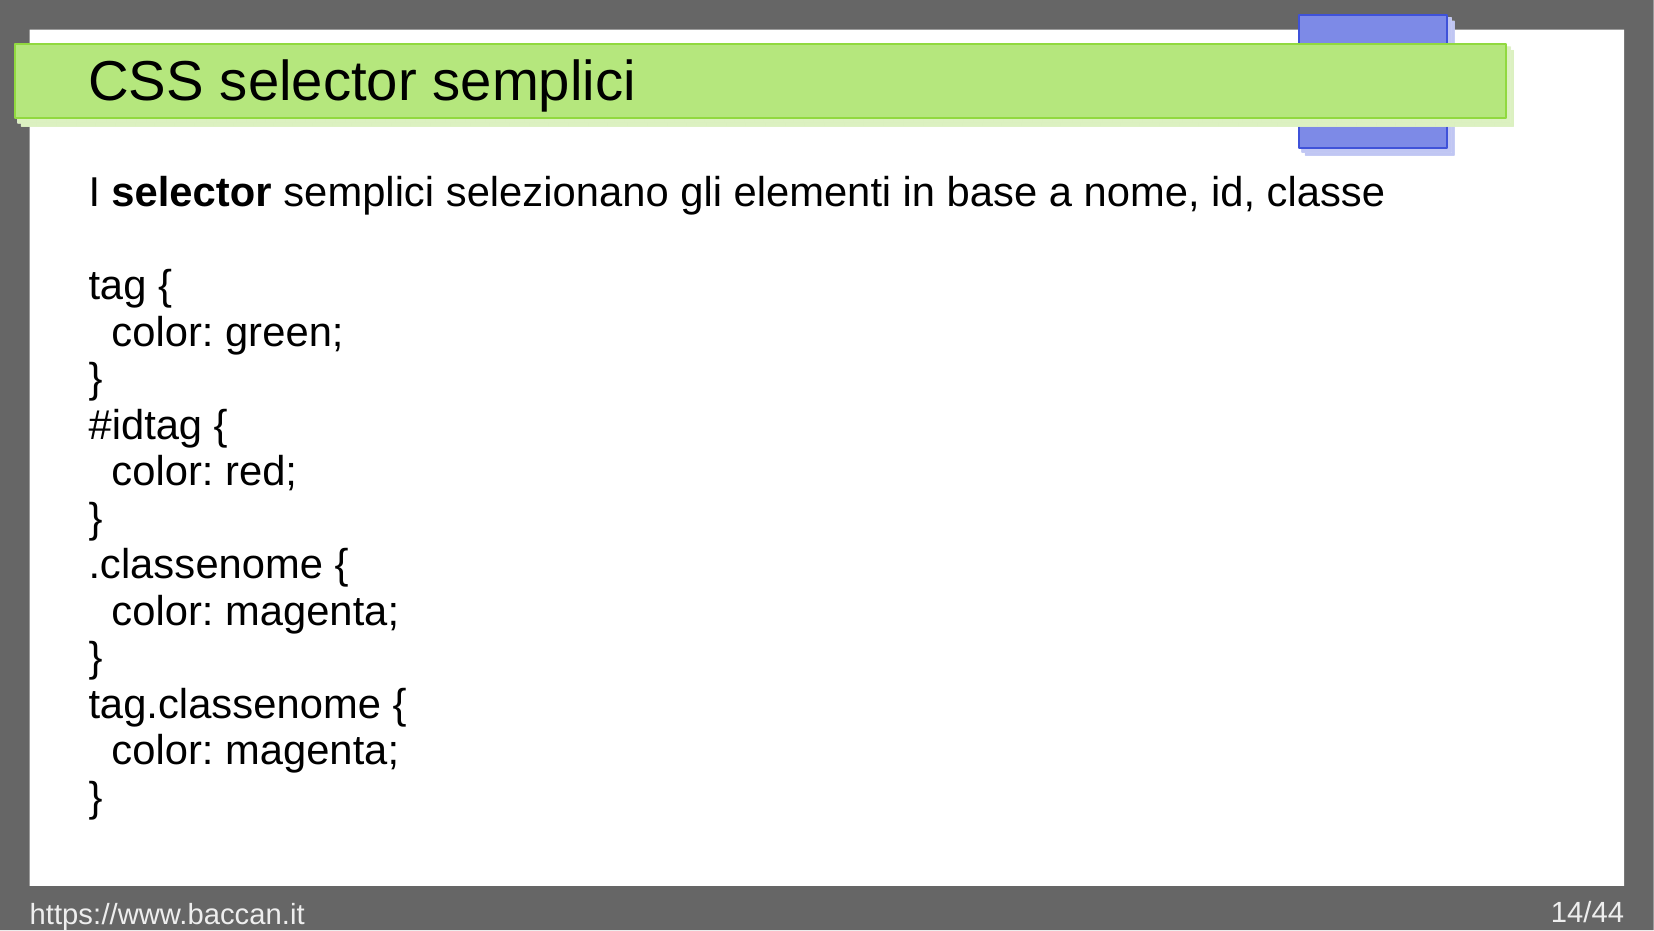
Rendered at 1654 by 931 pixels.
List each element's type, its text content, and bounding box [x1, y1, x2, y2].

title CSS selector semplici [88, 44, 1506, 119]
text_box I selector semplici selezionano gli elementi in base a nome, id, classe tag { color: green; } #idtag { color: red; } .classenome { color: magenta; } tag.classenome { color: magenta; } [88, 169, 1565, 820]
